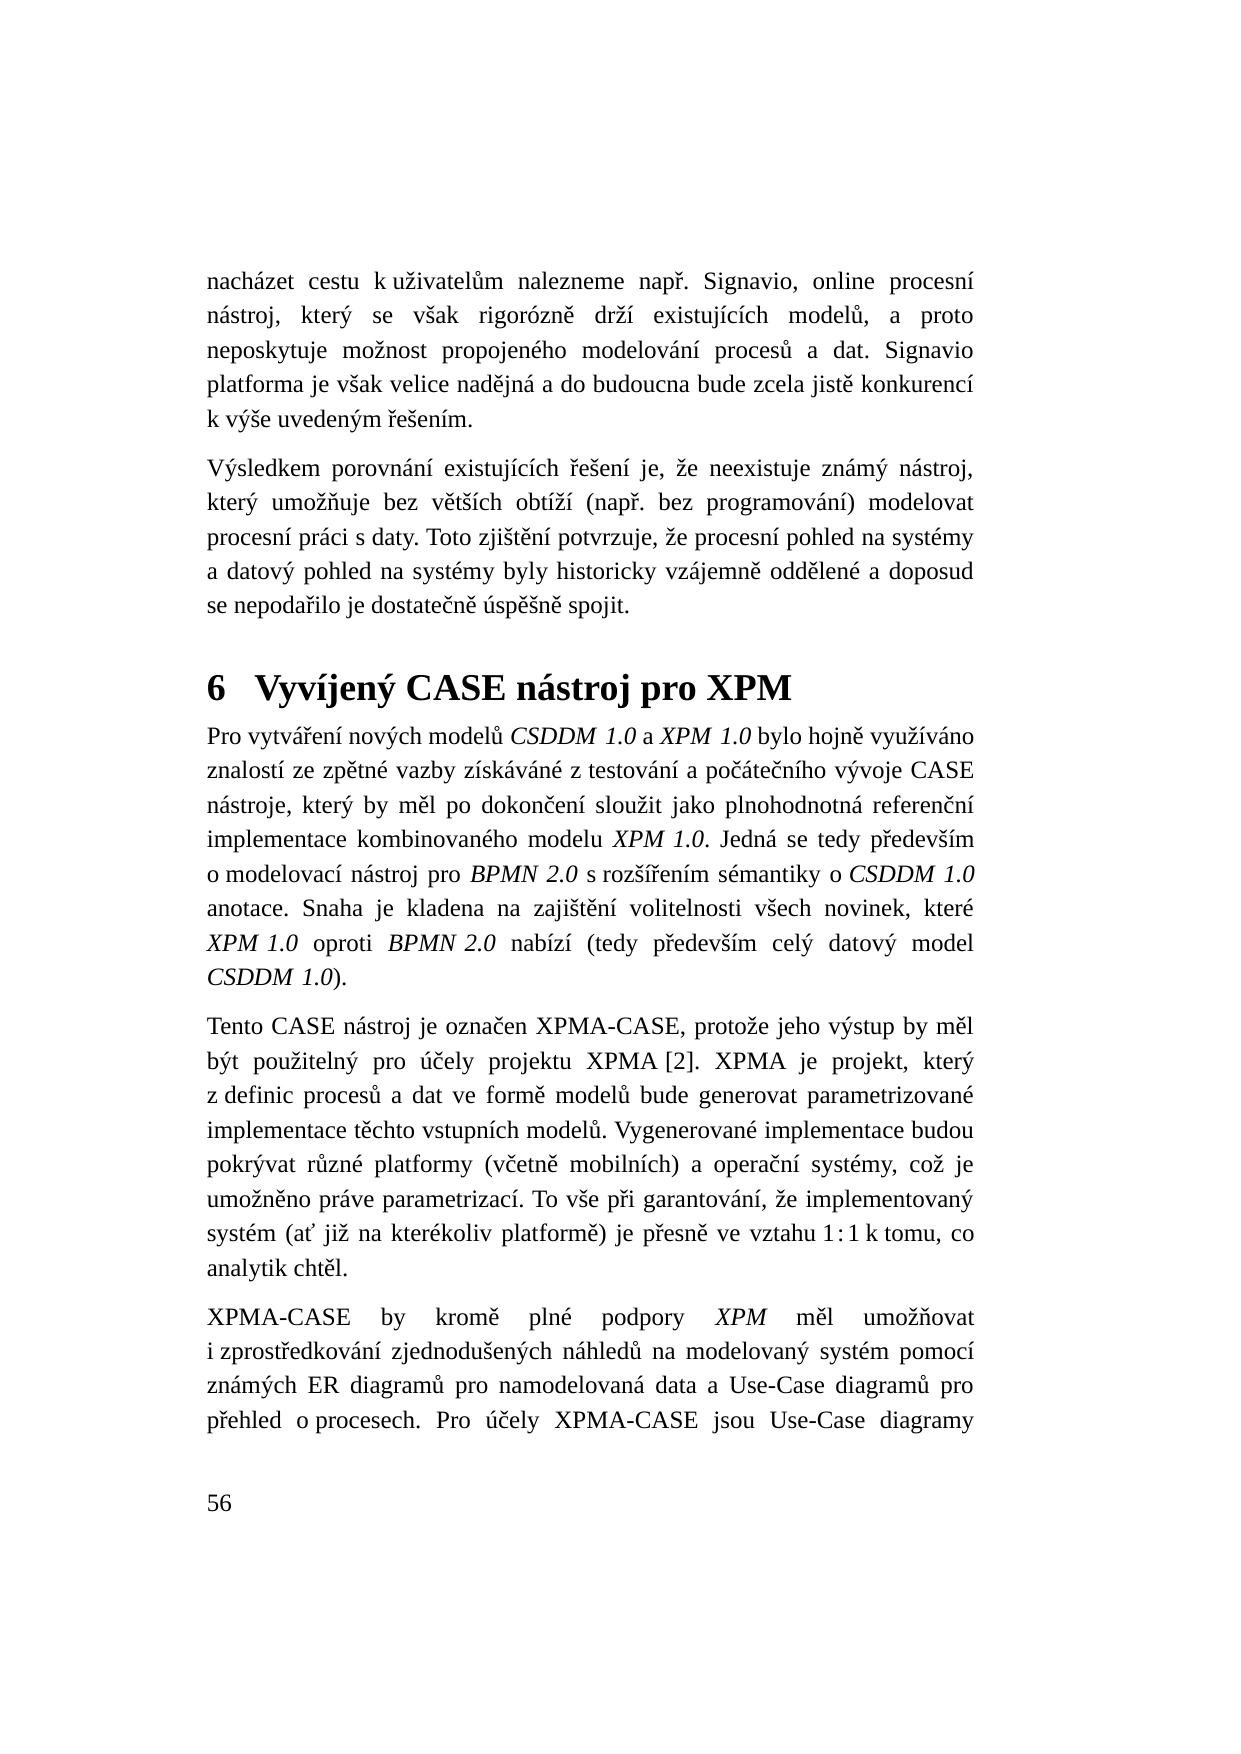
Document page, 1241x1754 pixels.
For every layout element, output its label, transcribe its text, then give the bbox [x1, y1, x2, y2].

text XPMA-CASE by kromě plné podpory XPM měl umožňovat i zprostředkování zjednodušených náhledů na modelovaný systém pomocí známých ER diagramů pro namodelovaná data a Use-Case diagramů pro přehled o procesech. Pro účely XPMA-CASE jsou Use-Case diagramy [207, 1302, 974, 1434]
text Tento CASE nástroj je označen XPMA-CASE, protože jeho výstup by měl být použitelný pro účely projektu XPMA [2]. XPMA je projekt, který z definic procesů a dat ve formě modelů bude generovat parametrizované implementace těchto vstupních modelů. Vygenerované implementace budou pokrývat různé platformy (včetně mobilních) a operační systémy, což je umožněno práve parametrizací. To vše při garantování, že implementovaný systém (ať již na kterékoliv platformě) je přesně ve vztahuk tomu, co analytik chtěl. [207, 1011, 974, 1281]
subtitle Vyvíjený CASE nástroj pro XPM [207, 665, 974, 708]
text nacházet cestu k uživatelům nalezneme např. Signavio, online procesní nástroj, který se však rigorózně drží existujících modelů, a proto neposkytuje možnost propojeného modelování procesů a dat. Signavio platforma je však velice nadějná a do budoucna bude zcela jistě konkurencí k výše uvedeným řešením. [207, 266, 974, 432]
text Výsledkem porovnání existujících řešení je, že neexistuje známý nástroj, který umožňuje bez větších obtíží (např. bez programování) modelovat procesní práci s daty. Toto zjištění potvrzuje, že procesní pohled na systémy a datový pohled na systémy byly historicky vzájemně oddělené a doposud se nepodařilo je dostatečně úspěšně spojit. [207, 453, 974, 619]
text Pro vytváření nových modelů CSDDM 1.0 a XPM 1.0 bylo hojně využíváno znalostí ze zpětné vazby získáváné z testování a počátečního vývoje CASE nástroje, který by měl po dokončení sloužit jako plnohodnotná referenční implementace kombinovaného modelu XPM 1.0. Jedná se tedy především o modelovací nástroj pro BPMN 2.0 s rozšířením sémantiky o CSDDM 1.0 anotace. Snaha je kladena na zajištění volitelnosti všech novinek, které XPM 1.0 oproti BPMN 2.0 nabízí (tedy především celý datový model CSDDM 1.0). [207, 721, 974, 991]
